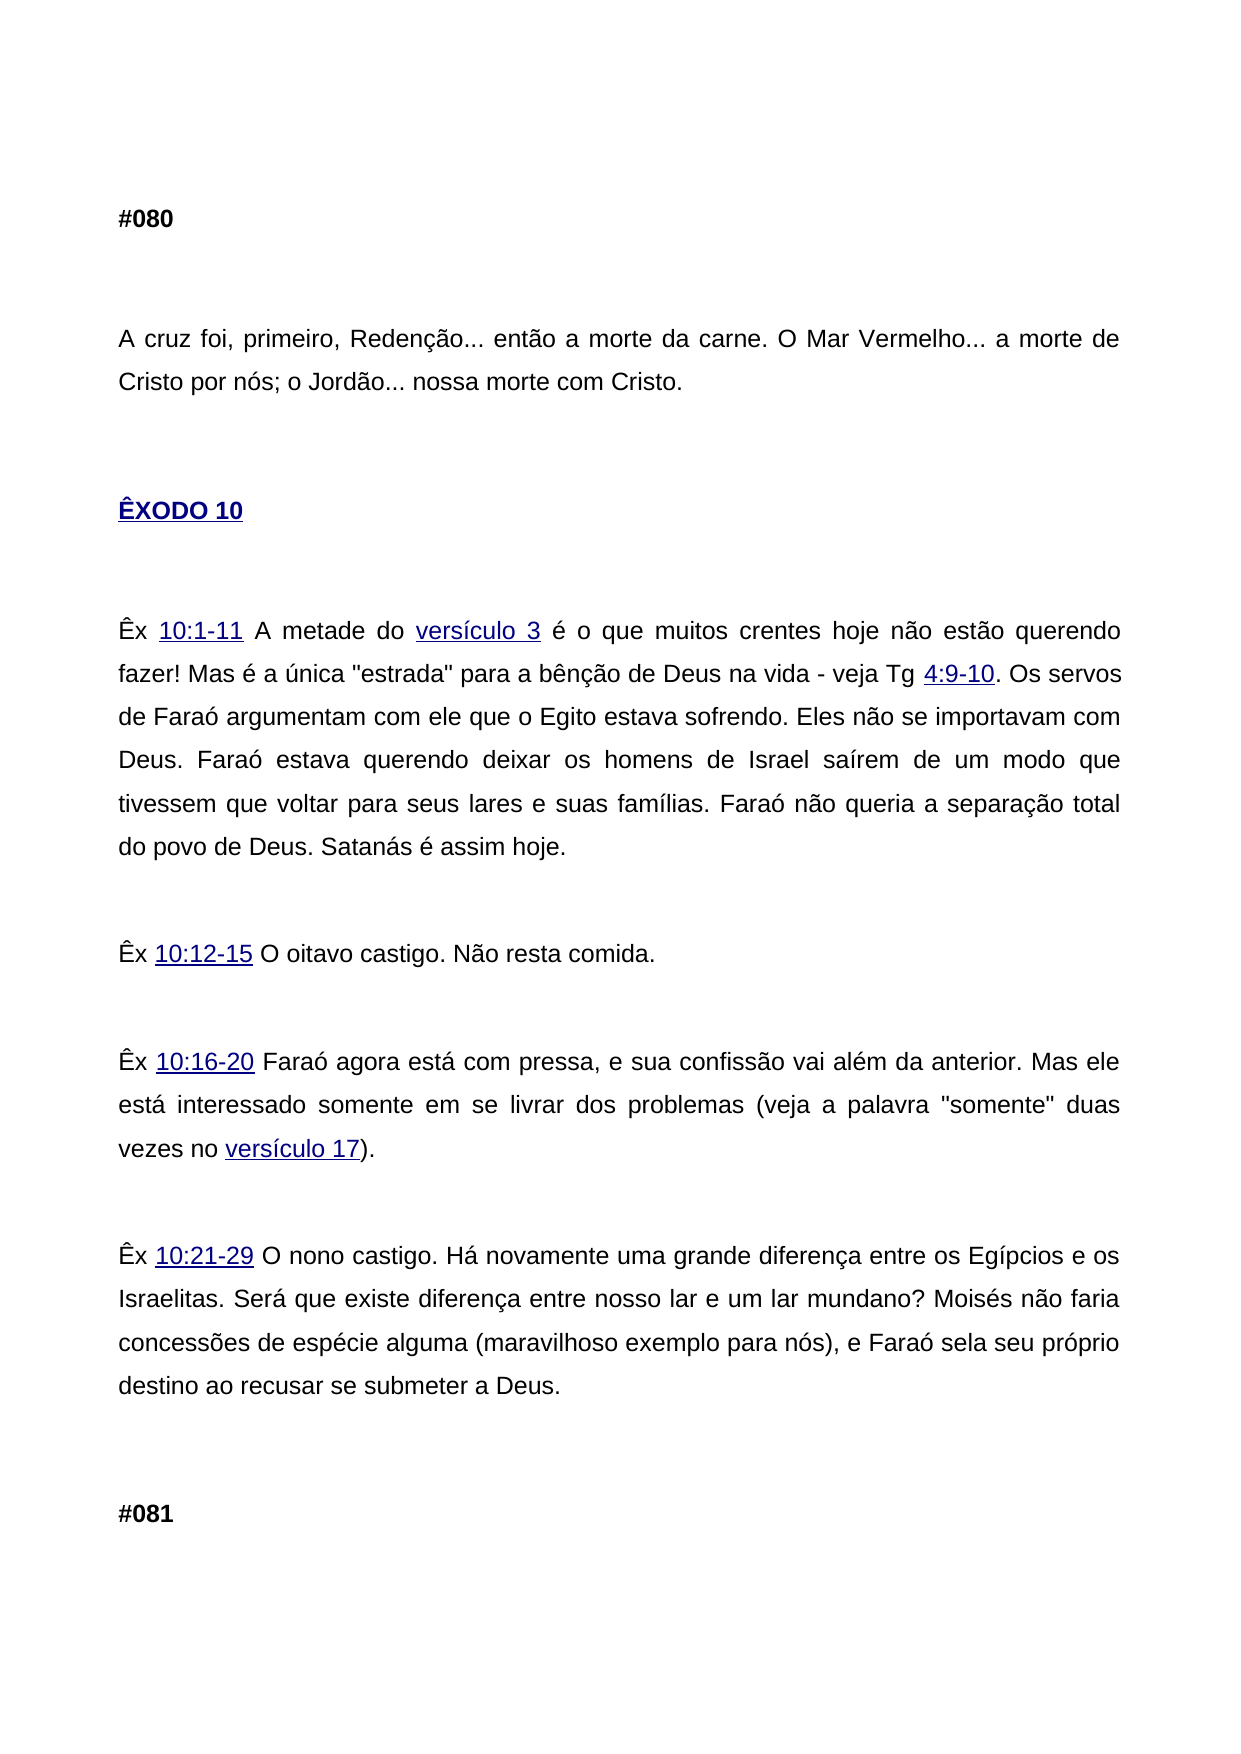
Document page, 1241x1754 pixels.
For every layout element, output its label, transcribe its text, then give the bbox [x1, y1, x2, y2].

subtitle A cruz foi, primeiro, Redenção... então a morte da carne. O Mar Vermelho... a morte de Cristo por nós; o Jordão... nossa morte com Cristo. [118, 324, 1122, 396]
subtitle ÊXODO 10 [118, 496, 1122, 524]
subtitle Êx 10:21-29 O nono castigo. Há novamente uma grande diferença entre os Egípcios e os Israelitas. Será que existe diferença entre nosso lar e um lar mundano? Moisés não faria concessões de espécie alguma (maravilhoso exemplo para nós), e Faraó sela seu próprio destino ao recusar se submeter a Deus. [118, 1241, 1122, 1399]
subtitle Êx 10:1-11 A metade do versículo 3 é o que muitos crentes hoje não estão querendo fazer! Mas é a única "estrada" para a bênção de Deus na vida - veja Tg 4:9-10. Os servos de Faraó argumentam com ele que o Egito estava sofrendo. Eles não se importavam com Deus. Faraó estava querendo deixar os homens de Israel saírem de um modo que tivessem que voltar para seus lares e suas famílias. Faraó não queria a separação total do povo de Deus. Satanás é assim hoje. [118, 616, 1122, 860]
subtitle #080 [118, 204, 1122, 232]
subtitle Êx 10:16-20 Faraó agora está com pressa, e sua confissão vai além da anterior. Mas ele está interessado somente em se livrar dos problemas (veja a palavra "somente" duas vezes no versículo 17). [118, 1047, 1122, 1162]
subtitle Êx 10:12-15 O oitavo castigo. Não resta comida. [118, 939, 1122, 968]
subtitle #081 [118, 1499, 1122, 1528]
